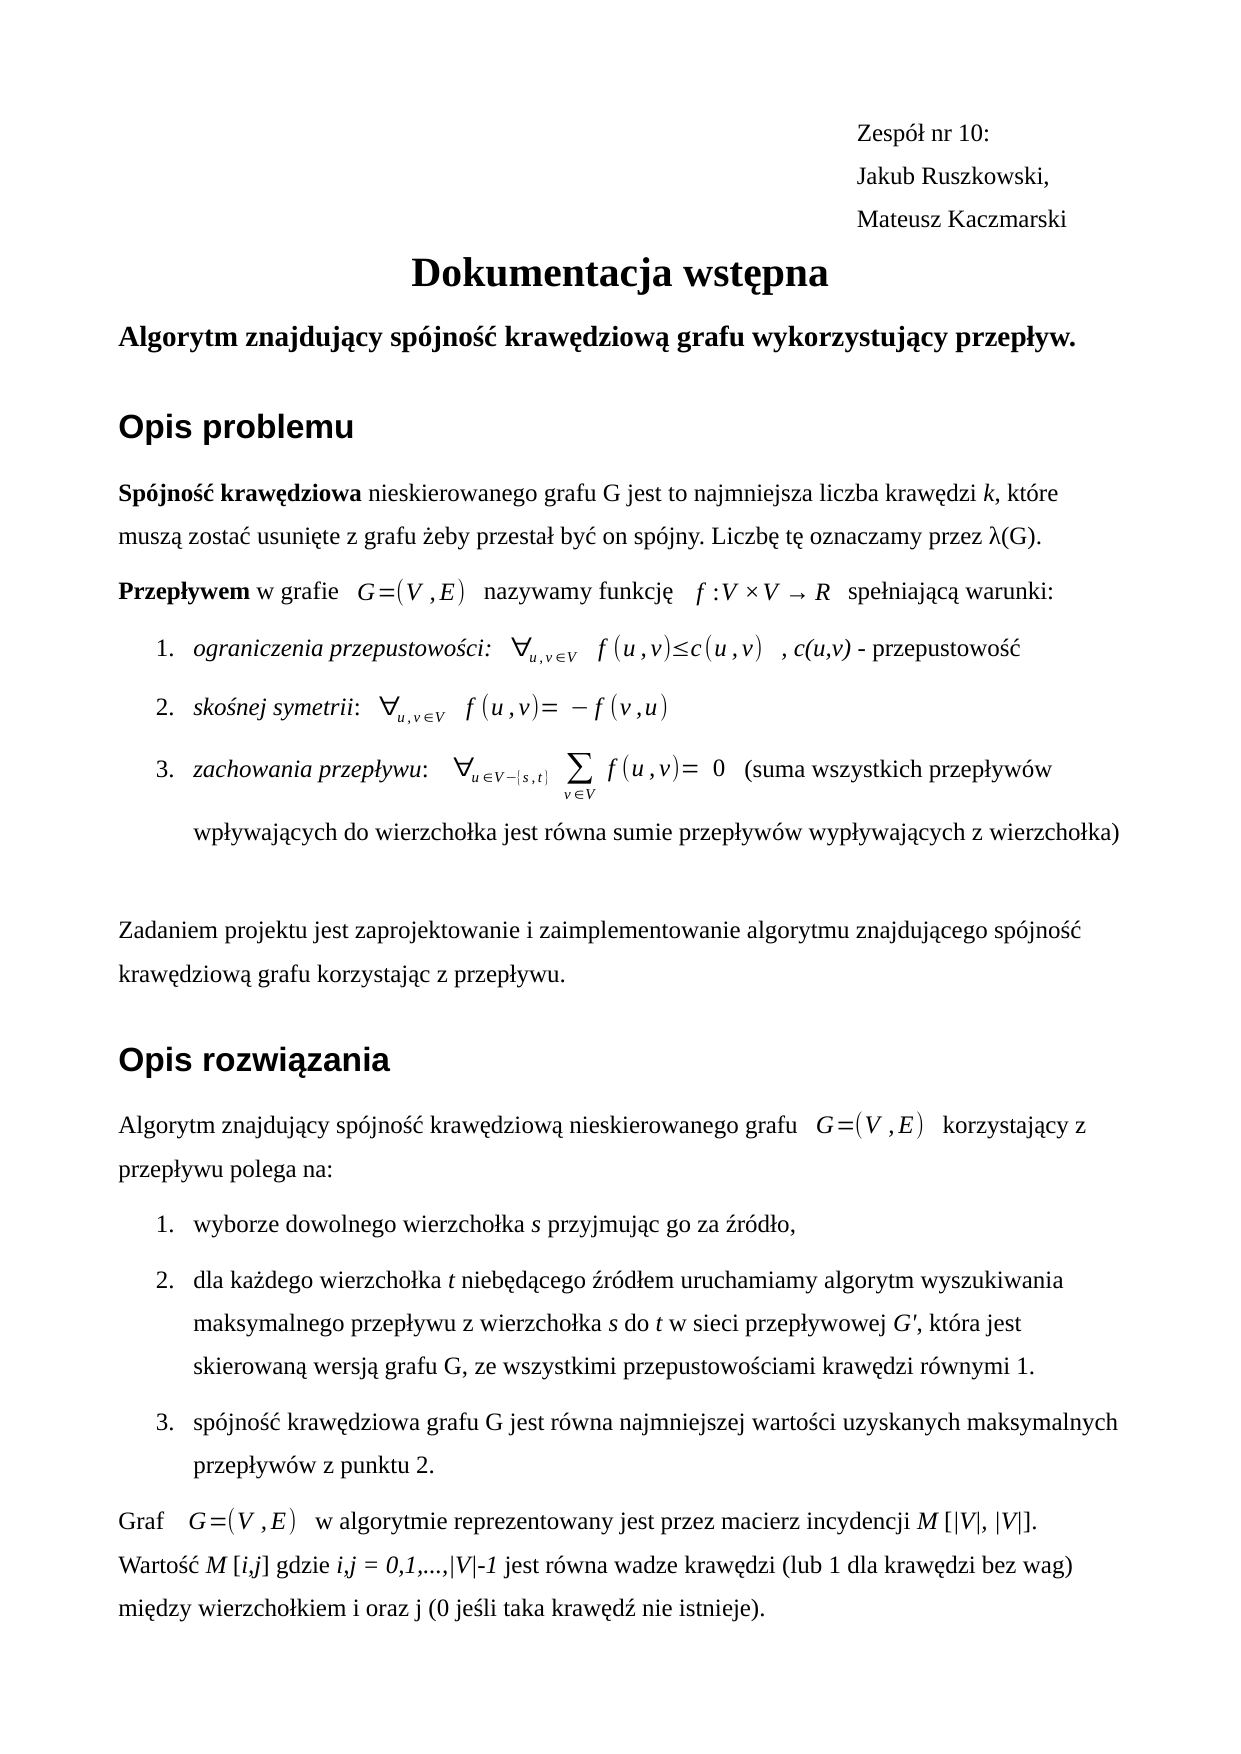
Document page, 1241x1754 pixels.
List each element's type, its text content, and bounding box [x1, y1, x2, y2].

list zachowania przepływu: (suma wszystkich przepływów wpływających do wierzchołka jest równa sumie przepływów wypływających z wierzchołka) [156, 752, 1122, 846]
list dla każdego wierzchołka t niebędącego źródłem uruchamiamy algorytm wyszukiwania maksymalnego przepływu z wierzchołka s do t w sieci przepływowej G', która jest skierowaną wersją grafu G, ze wszystkimi przepustowościami krawędzi równymi 1. [156, 1265, 1122, 1380]
text Przepływem w grafienazywamy funkcjęspełniającą warunki: [118, 576, 1122, 606]
text Zadaniem projektu jest zaprojektowanie i zaimplementowanie algorytmu znajdującego spójność krawędziową grafu korzystając z przepływu. [118, 916, 1122, 987]
text Algorytm znajdujący spójność krawędziową grafu wykorzystujący przepływ. [118, 319, 1122, 353]
text Jakub Ruszkowski, [857, 161, 1122, 190]
subtitle Opis rozwiązania [118, 1039, 1122, 1078]
text Mateusz Kaczmarski [857, 204, 1122, 233]
list ograniczenia przepustowości:, c(u,v) - przepustowość [156, 633, 1122, 665]
text Graf w algorytmie reprezentowany jest przez macierz incydencji M [|V|, |V|]. Wartość M [i,j] gdzie i,j = 0,1,...,|V|-1 jest równa wadze krawędzi (lub 1 dla krawędzi bez wag) między wierzchołkiem i oraz j (0 jeśli taka krawędź nie istnieje). [118, 1506, 1122, 1622]
list spójność krawędziowa grafu G jest równa najmniejszej wartości uzyskanych maksymalnych przepływów z punktu 2. [156, 1407, 1122, 1479]
list skośnej symetrii: [156, 692, 1122, 725]
text Zespół nr 10: [857, 118, 1122, 147]
subtitle Opis problemu [118, 407, 1122, 446]
text Dokumentacja wstępna [118, 247, 1122, 295]
text Spójność krawędziowa nieskierowanego grafu G jest to najmniejsza liczba krawędzi k, które muszą zostać usunięte z grafu żeby przestał być on spójny. Liczbę tę oznaczamy przez λ(G). [118, 478, 1122, 549]
text Algorytm znajdujący spójność krawędziową nieskierowanego grafukorzystający z przepływu polega na: [118, 1110, 1122, 1183]
list wyborze dowolnego wierzchołka s przyjmując go za źródło, [156, 1209, 1122, 1238]
